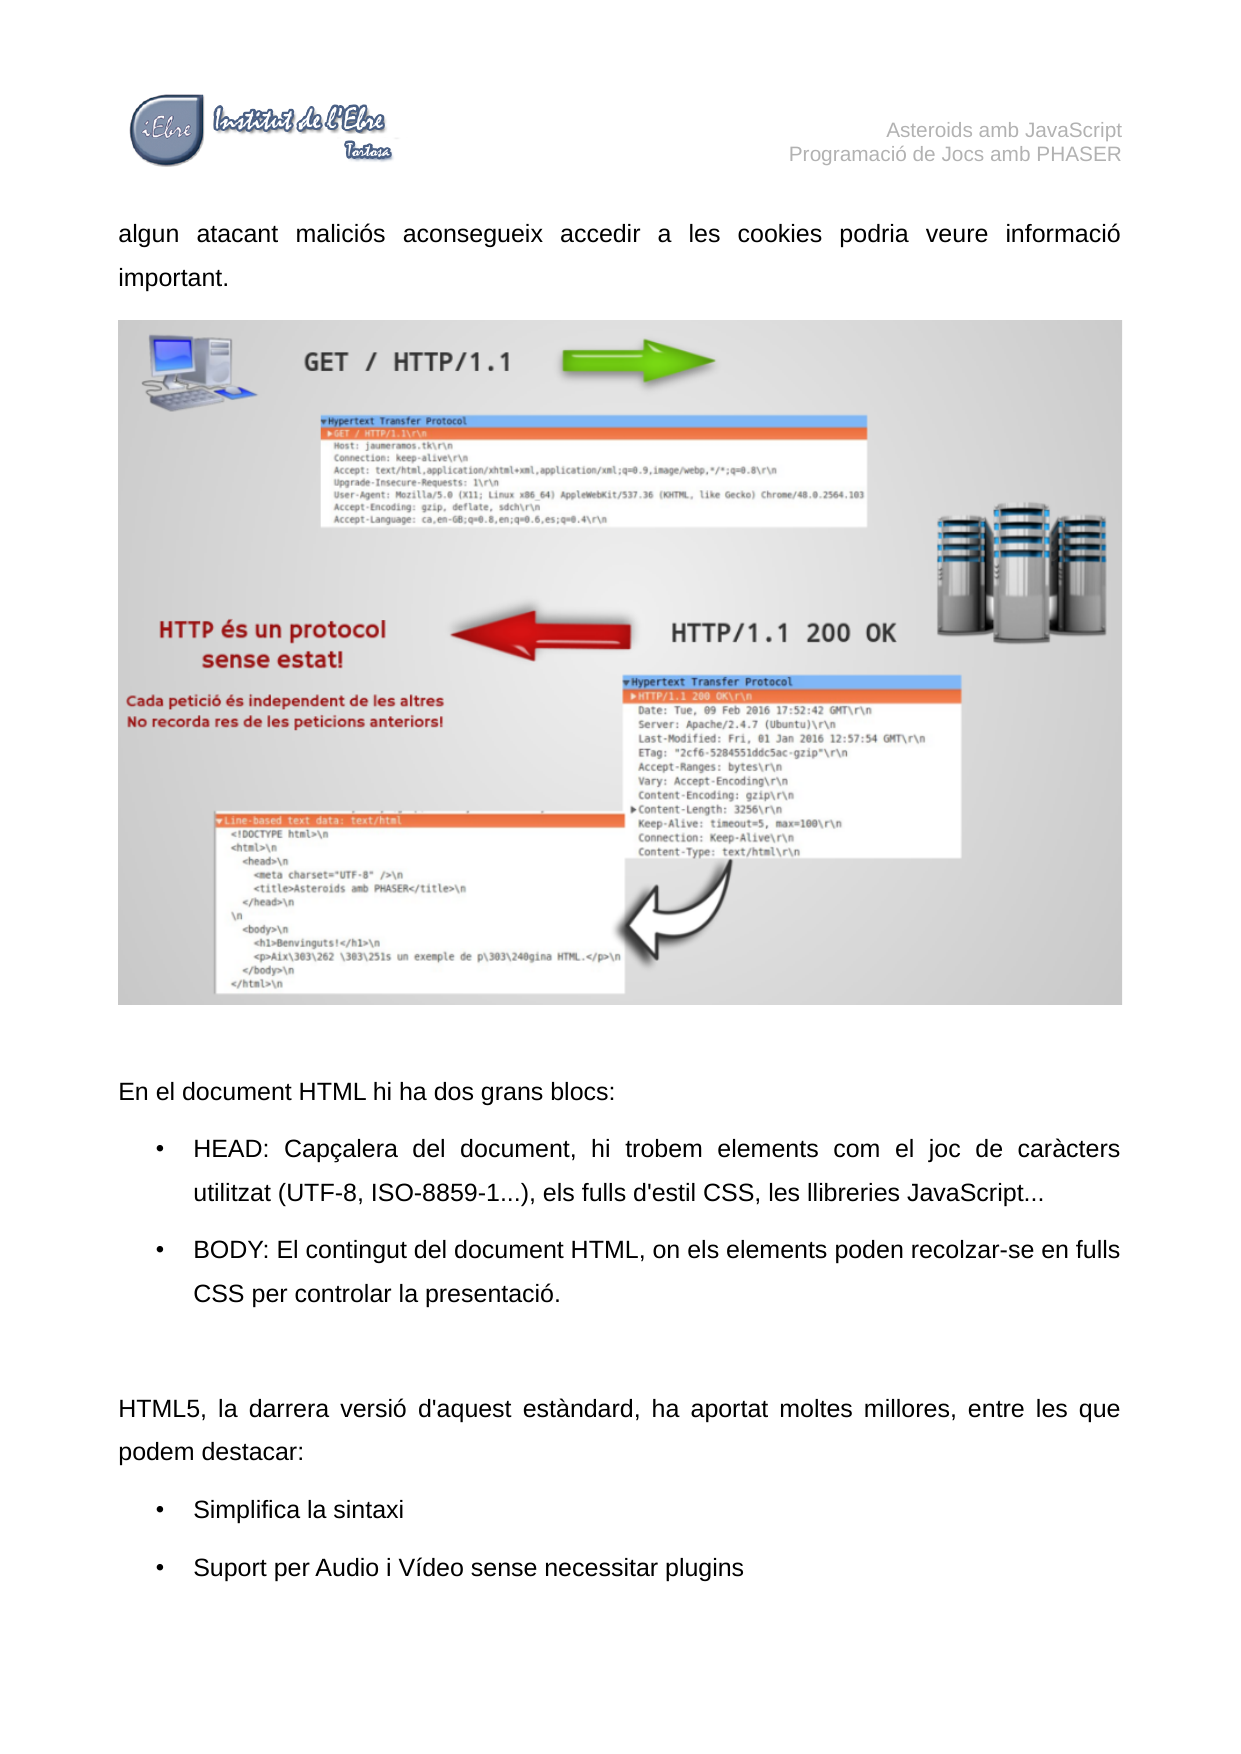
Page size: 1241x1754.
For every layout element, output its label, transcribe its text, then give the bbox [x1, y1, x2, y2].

list Suport per Audio i Vídeo sense necessitar plugins [156, 1553, 1122, 1581]
text En el document HTML hi ha dos grans blocs: [118, 1077, 1122, 1105]
list HEAD: Capçalera del document, hi trobem elements com el joc de caràcters utilitzat (UTF-8, ISO-8859-1...), els fulls d'estil CSS, les llibreries JavaScript... [156, 1134, 1122, 1206]
list Simplifica la sintaxi [156, 1495, 1122, 1524]
picture [118, 320, 1123, 1005]
picture [118, 79, 409, 181]
list BODY: El contingut del document HTML, on els elements poden recolzar-se en fulls CSS per controlar la presentació. [156, 1235, 1122, 1307]
text HTML5, la darrera versió d'aquest estàndard, ha aportat moltes millores, entre les que podem destacar: [118, 1394, 1122, 1466]
text algun atacant maliciós aconsegueix accedir a les cookies podria veure informació important. [118, 219, 1122, 291]
